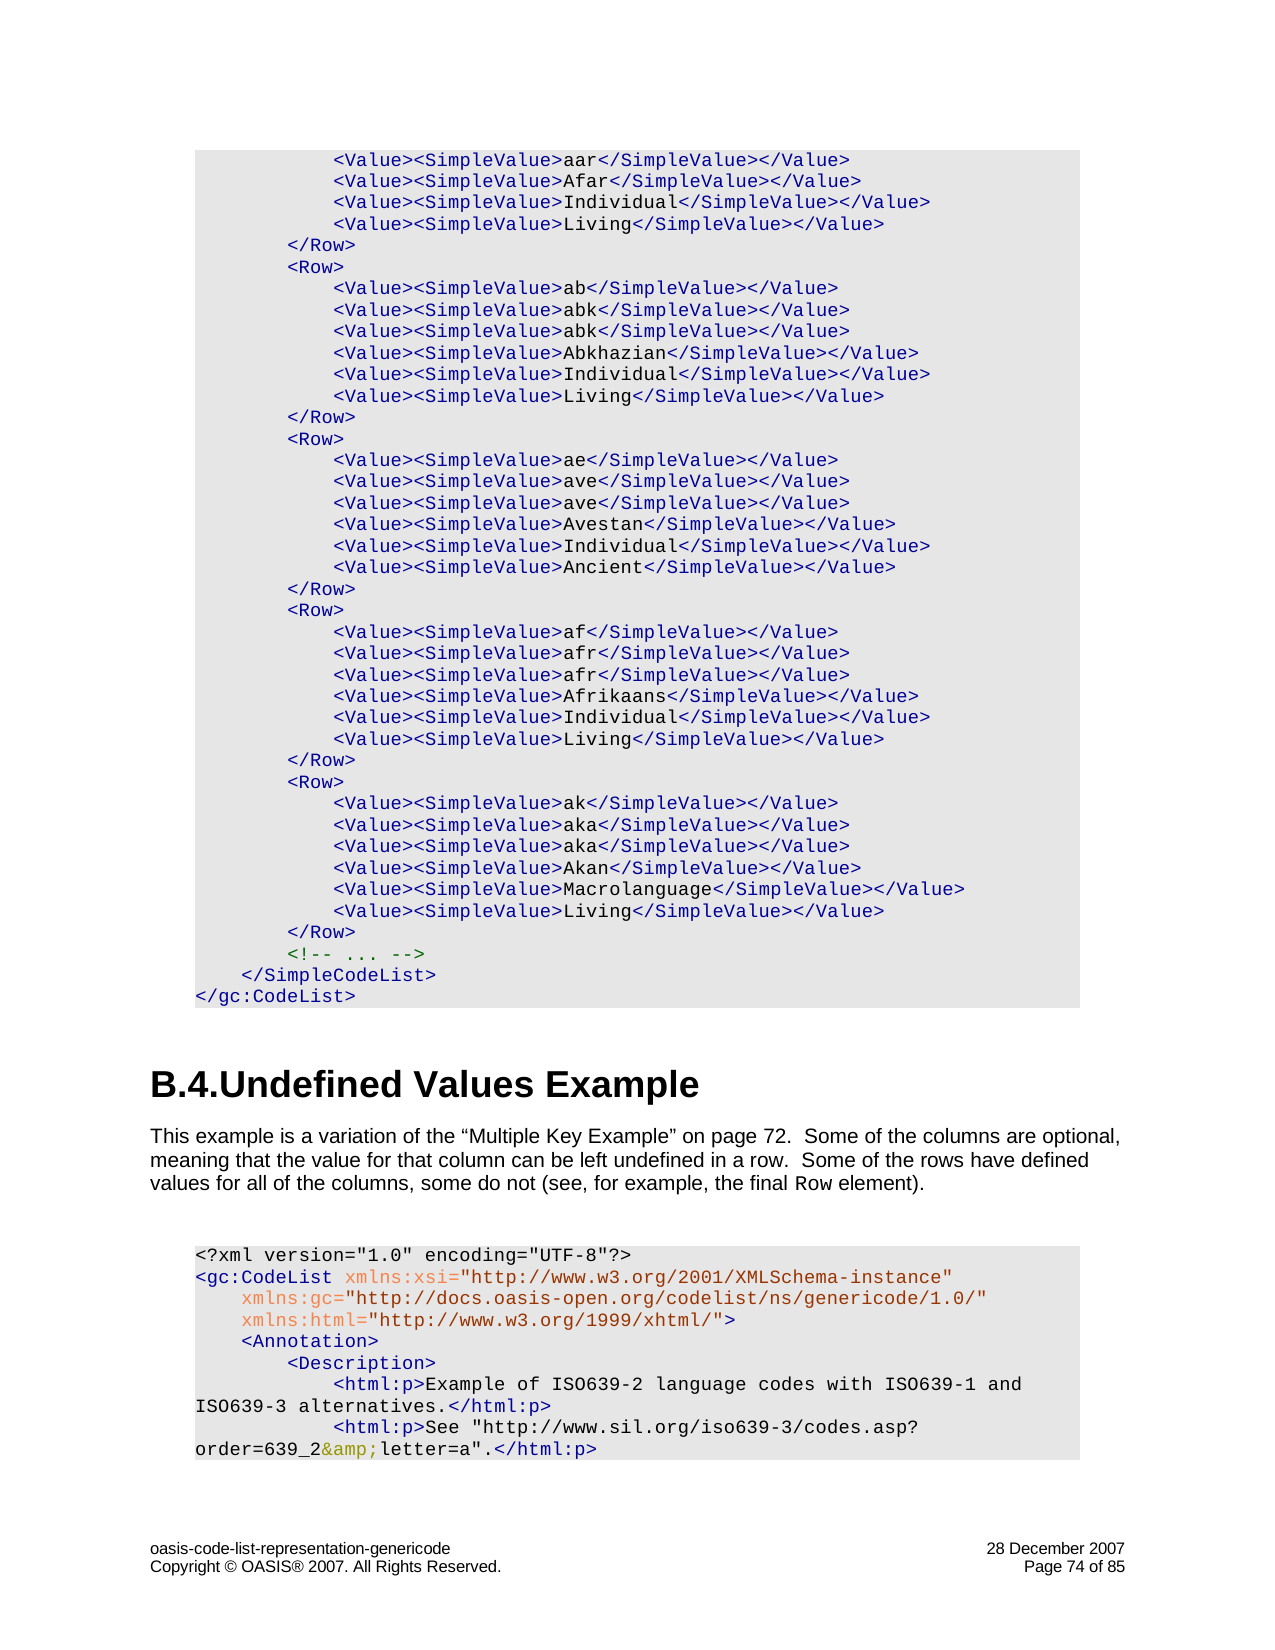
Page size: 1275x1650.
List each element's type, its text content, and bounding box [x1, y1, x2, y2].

text </gc:CodeList> [195, 987, 1080, 1008]
text <Value><SimpleValue>aka</SimpleValue></Value> [195, 815, 1080, 837]
text <Value><SimpleValue>Individual</SimpleValue></Value> [195, 193, 1080, 214]
text </Row> [195, 579, 1080, 601]
text <Description> [195, 1353, 1080, 1374]
text </Row> [195, 751, 1080, 772]
text <html:p>See "http://www.sil.org/iso639-3/codes.asp?order=639_2&amp;letter=a".</html:p> [195, 1417, 1080, 1460]
text xmlns:html="http://www.w3.org/1999/xhtml/"> [195, 1310, 1080, 1332]
text <Value><SimpleValue>Afrikaans</SimpleValue></Value> [195, 686, 1080, 708]
text <Value><SimpleValue>Abkhazian</SimpleValue></Value> [195, 343, 1080, 364]
text <Value><SimpleValue>Individual</SimpleValue></Value> [195, 364, 1080, 386]
text xmlns:gc="http://docs.oasis-open.org/codelist/ns/genericode/1.0/" [195, 1289, 1080, 1310]
text <Value><SimpleValue>abk</SimpleValue></Value> [195, 322, 1080, 343]
text </Row> [195, 236, 1080, 257]
text This example is a variation of the “Multiple Key Example” on page 73. Some of the columns are optional, meaning that the value for that column can be left undefined in a row. Some of the rows have defined values for all of the columns, some do not (see, for example, the final Row element). [150, 1125, 1125, 1197]
text <Value><SimpleValue>ave</SimpleValue></Value> [195, 472, 1080, 493]
text </Row> [195, 407, 1080, 429]
text <Row> [195, 772, 1080, 794]
text <Value><SimpleValue>aka</SimpleValue></Value> [195, 837, 1080, 858]
subtitle Undefined Values Example [150, 1064, 1125, 1106]
text <Value><SimpleValue>afr</SimpleValue></Value> [195, 665, 1080, 686]
text <gc:CodeList xmlns:xsi="http://www.w3.org/2001/XMLSchema-instance" [195, 1267, 1080, 1289]
text <Value><SimpleValue>Living</SimpleValue></Value> [195, 386, 1080, 407]
text <Value><SimpleValue>Living</SimpleValue></Value> [195, 729, 1080, 751]
text <html:p>Example of ISO639-2 language codes with ISO639-1 and ISO639-3 alternatives.</html:p> [195, 1374, 1080, 1417]
text <Value><SimpleValue>abk</SimpleValue></Value> [195, 300, 1080, 322]
text <Row> [195, 257, 1080, 279]
text <?xml version="1.0" encoding="UTF-8"?> [195, 1246, 1080, 1267]
text </SimpleCodeList> [195, 965, 1080, 987]
text <Value><SimpleValue>afr</SimpleValue></Value> [195, 643, 1080, 665]
text <Value><SimpleValue>aar</SimpleValue></Value> [195, 150, 1080, 171]
text </Row> [195, 922, 1080, 944]
text <Value><SimpleValue>Afar</SimpleValue></Value> [195, 171, 1080, 193]
text <Row> [195, 601, 1080, 622]
text <Annotation> [195, 1332, 1080, 1353]
text <Value><SimpleValue>ave</SimpleValue></Value> [195, 493, 1080, 515]
text <!-- ... --> [195, 944, 1080, 965]
text <Value><SimpleValue>ak</SimpleValue></Value> [195, 794, 1080, 815]
text <Value><SimpleValue>ae</SimpleValue></Value> [195, 450, 1080, 472]
text <Value><SimpleValue>af</SimpleValue></Value> [195, 622, 1080, 643]
text <Value><SimpleValue>Individual</SimpleValue></Value> [195, 536, 1080, 558]
text <Value><SimpleValue>Living</SimpleValue></Value> [195, 901, 1080, 922]
text <Value><SimpleValue>Akan</SimpleValue></Value> [195, 858, 1080, 879]
text <Value><SimpleValue>Individual</SimpleValue></Value> [195, 708, 1080, 729]
text <Value><SimpleValue>Living</SimpleValue></Value> [195, 214, 1080, 236]
text <Value><SimpleValue>Avestan</SimpleValue></Value> [195, 515, 1080, 536]
text <Value><SimpleValue>ab</SimpleValue></Value> [195, 279, 1080, 300]
text <Value><SimpleValue>Macrolanguage</SimpleValue></Value> [195, 879, 1080, 901]
text <Value><SimpleValue>Ancient</SimpleValue></Value> [195, 558, 1080, 579]
text <Row> [195, 429, 1080, 450]
